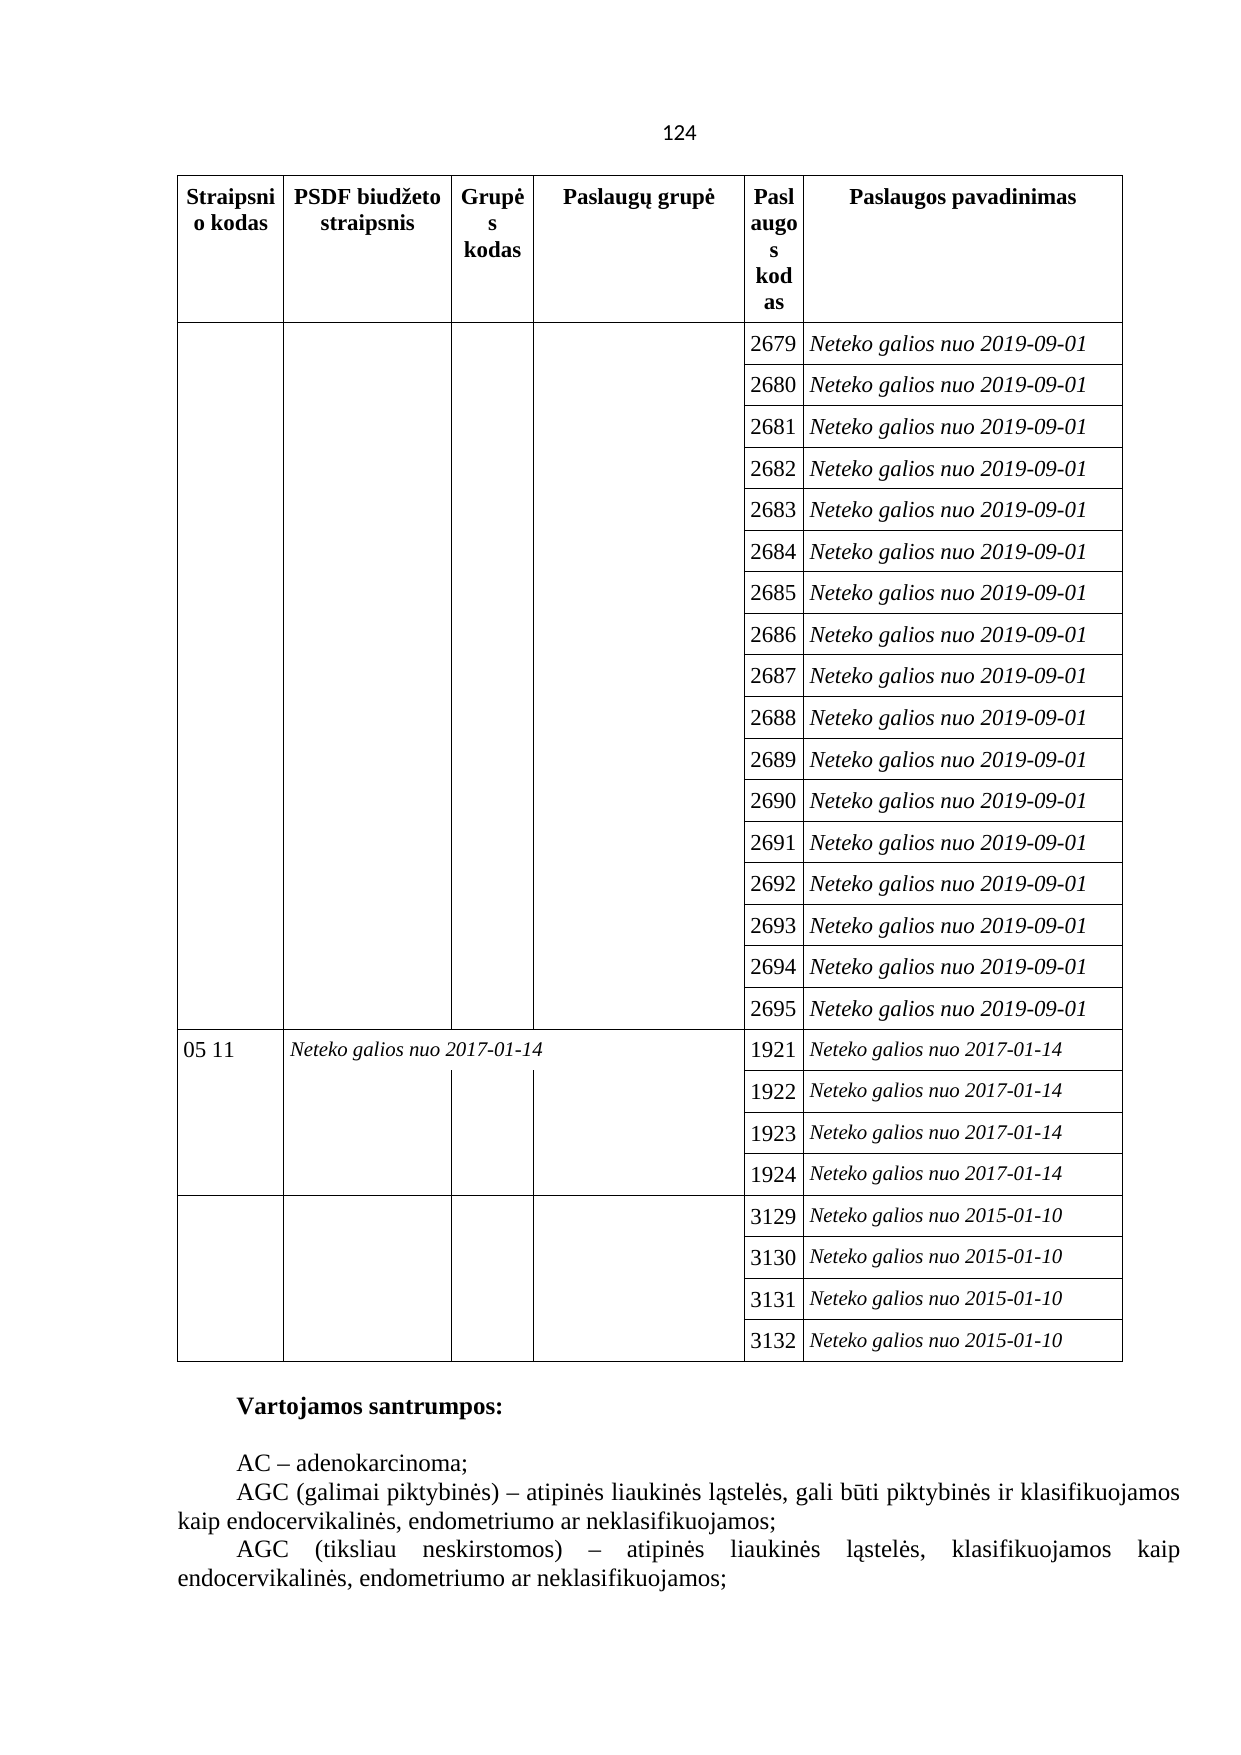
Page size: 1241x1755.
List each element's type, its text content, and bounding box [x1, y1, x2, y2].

table_cell [534, 613, 744, 654]
table_cell [178, 1236, 283, 1278]
table_cell [452, 1319, 533, 1361]
table_cell [284, 945, 451, 987]
table_cell 2692 [745, 863, 803, 904]
table_cell [534, 530, 744, 571]
table_cell Neteko galios nuo 2019-09-01 [804, 489, 1122, 530]
table_cell 2679 [745, 323, 803, 363]
table_cell Neteko galios nuo 2019-09-01 [804, 323, 1122, 363]
table_cell [284, 613, 451, 654]
table_cell [284, 904, 451, 945]
text AGC (galimai piktybinės) – atipinės liaukinės ląstelės, gali būti piktybinės ir klasifikuojamos kaip endocervikalinės, endometriumo ar neklasifikuojamos; [177, 1477, 1181, 1534]
table_cell [452, 779, 533, 821]
table_cell 2684 [745, 531, 803, 571]
table_cell [452, 821, 533, 862]
table_cell Neteko galios nuo 2017-01-14 [284, 1030, 744, 1070]
table_cell 3129 [745, 1196, 803, 1236]
table_cell 2688 [745, 697, 803, 737]
table_cell [534, 447, 744, 488]
table_cell [284, 364, 451, 405]
table_cell [178, 1153, 283, 1195]
table_cell [178, 1319, 283, 1361]
table_cell [284, 1196, 451, 1361]
table_cell Neteko galios nuo 2019-09-01 [804, 531, 1122, 571]
table_cell Neteko galios nuo 2019-09-01 [804, 406, 1122, 447]
table_cell [284, 405, 451, 447]
table_cell [534, 821, 744, 862]
table_cell [452, 654, 533, 696]
table_cell [534, 323, 744, 363]
table_cell Neteko galios nuo 2019-09-01 [804, 739, 1122, 779]
table_cell [284, 530, 451, 571]
table_cell [534, 738, 744, 779]
table_cell [452, 945, 533, 987]
table_cell [452, 904, 533, 945]
table_cell [178, 405, 283, 447]
table_cell 1924 [745, 1154, 803, 1195]
table_header Straipsnio kodas [178, 176, 283, 322]
table_cell Neteko galios nuo 2017-01-14 [804, 1113, 1122, 1153]
table_cell [178, 654, 283, 696]
table_cell 2691 [745, 822, 803, 862]
table_header Paslaugų grupė [534, 176, 744, 322]
table_cell [178, 1196, 283, 1236]
table_cell [178, 364, 283, 405]
table_cell 1921 [745, 1030, 803, 1070]
table_cell 05 11 [178, 1030, 283, 1070]
table_cell [284, 821, 451, 862]
table_cell [452, 405, 533, 447]
table_cell Neteko galios nuo 2015-01-10 [804, 1237, 1122, 1278]
table_cell Neteko galios nuo 2019-09-01 [804, 863, 1122, 904]
table_cell [452, 1236, 533, 1278]
table_cell [534, 862, 744, 904]
text AGC (tiksliau neskirstomos) – atipinės liaukinės ląstelės, klasifikuojamos kaip endocervikalinės, endometriumo ar neklasifikuojamos; [177, 1534, 1181, 1592]
table_cell [284, 1070, 451, 1112]
table_cell Neteko galios nuo 2019-09-01 [804, 448, 1122, 488]
table_cell [534, 696, 744, 737]
table_cell 2694 [745, 946, 803, 987]
table_cell [452, 613, 533, 654]
table_cell [178, 530, 283, 571]
table_cell [284, 738, 451, 779]
table_cell [534, 654, 744, 696]
table_cell [534, 1112, 744, 1153]
table_cell [534, 1070, 744, 1112]
table_cell 2685 [745, 572, 803, 613]
table_cell [284, 488, 451, 530]
table_cell [534, 987, 744, 1028]
table_cell Neteko galios nuo 2015-01-10 [804, 1279, 1122, 1319]
table_cell [178, 904, 283, 945]
table_cell Neteko galios nuo 2019-09-01 [804, 946, 1122, 987]
table_cell [452, 1196, 533, 1236]
table_cell 3132 [745, 1320, 803, 1361]
table_cell [284, 779, 451, 821]
table_cell [534, 1153, 744, 1195]
table_header Grupės kodas [452, 176, 533, 322]
table_cell Neteko galios nuo 2019-09-01 [804, 655, 1122, 696]
table_cell 2689 [745, 739, 803, 779]
table_cell [178, 1112, 283, 1153]
table_cell [452, 530, 533, 571]
table_cell [178, 862, 283, 904]
table_cell 2681 [745, 406, 803, 447]
table_cell [534, 488, 744, 530]
table_cell [178, 987, 283, 1028]
table_cell [284, 654, 451, 696]
table_cell Neteko galios nuo 2015-01-10 [804, 1196, 1122, 1236]
table_cell 1922 [745, 1071, 803, 1112]
table_cell [178, 323, 283, 363]
table_cell [534, 904, 744, 945]
text AC – adenokarcinoma; [177, 1448, 1181, 1477]
table_cell [284, 1153, 451, 1195]
table_cell [534, 405, 744, 447]
table_cell [284, 862, 451, 904]
table_cell [452, 862, 533, 904]
table_cell [452, 447, 533, 488]
table_cell [178, 1070, 283, 1112]
table_cell [452, 1278, 533, 1319]
table_cell [452, 696, 533, 737]
table_cell Neteko galios nuo 2019-09-01 [804, 905, 1122, 945]
table_cell [534, 1196, 744, 1319]
table_cell Neteko galios nuo 2019-09-01 [804, 614, 1122, 654]
table_cell 2693 [745, 905, 803, 945]
table_cell [178, 779, 283, 821]
table_cell [534, 1319, 744, 1361]
table_cell [284, 696, 451, 737]
table_cell [284, 447, 451, 488]
table_cell [452, 488, 533, 530]
table_cell [534, 945, 744, 987]
table_cell [452, 987, 533, 1028]
table_cell [284, 1112, 451, 1153]
table_cell Neteko galios nuo 2019-09-01 [804, 572, 1122, 613]
table_cell Neteko galios nuo 2019-09-01 [804, 697, 1122, 737]
table_cell [452, 364, 533, 405]
table_cell 2680 [745, 365, 803, 405]
table_cell [178, 1278, 283, 1319]
table_cell [178, 821, 283, 862]
table_cell 2690 [745, 780, 803, 821]
table_cell Neteko galios nuo 2017-01-14 [804, 1030, 1122, 1070]
table_cell [284, 323, 451, 363]
table_cell 1923 [745, 1113, 803, 1153]
table_cell Neteko galios nuo 2017-01-14 [804, 1154, 1122, 1195]
table_cell [452, 323, 533, 363]
table_cell [178, 571, 283, 613]
table_cell [284, 987, 451, 1028]
table_cell Neteko galios nuo 2019-09-01 [804, 822, 1122, 862]
table_cell [452, 738, 533, 779]
table_cell [178, 488, 283, 530]
table_cell [178, 738, 283, 779]
table_cell [452, 1112, 533, 1153]
table_cell 2687 [745, 655, 803, 696]
table_cell 2682 [745, 448, 803, 488]
text Vartojamos santrumpos: [177, 1391, 1181, 1419]
table_cell Neteko galios nuo 2017-01-14 [804, 1071, 1122, 1112]
table_cell [178, 447, 283, 488]
table_cell [452, 1070, 533, 1112]
table_cell [534, 364, 744, 405]
table_cell [178, 696, 283, 737]
table_header Paslaugos kodas [745, 176, 803, 322]
table_cell [452, 571, 533, 613]
table_cell [178, 613, 283, 654]
table_cell 3131 [745, 1279, 803, 1319]
table_cell Neteko galios nuo 2019-09-01 [804, 365, 1122, 405]
table_header Paslaugos pavadinimas [804, 176, 1122, 322]
table_header PSDF biudžeto straipsnis [284, 176, 451, 322]
table_cell [178, 945, 283, 987]
table_cell [284, 571, 451, 613]
table_cell [452, 1153, 533, 1195]
table_cell [534, 571, 744, 613]
table_cell [534, 779, 744, 821]
table_cell Neteko galios nuo 2019-09-01 [804, 988, 1122, 1028]
table_cell 2695 [745, 988, 803, 1028]
table_cell Neteko galios nuo 2015-01-10 [804, 1320, 1122, 1361]
table_cell Neteko galios nuo 2019-09-01 [804, 780, 1122, 821]
table_cell 2686 [745, 614, 803, 654]
table_cell 2683 [745, 489, 803, 530]
table_cell 3130 [745, 1237, 803, 1278]
